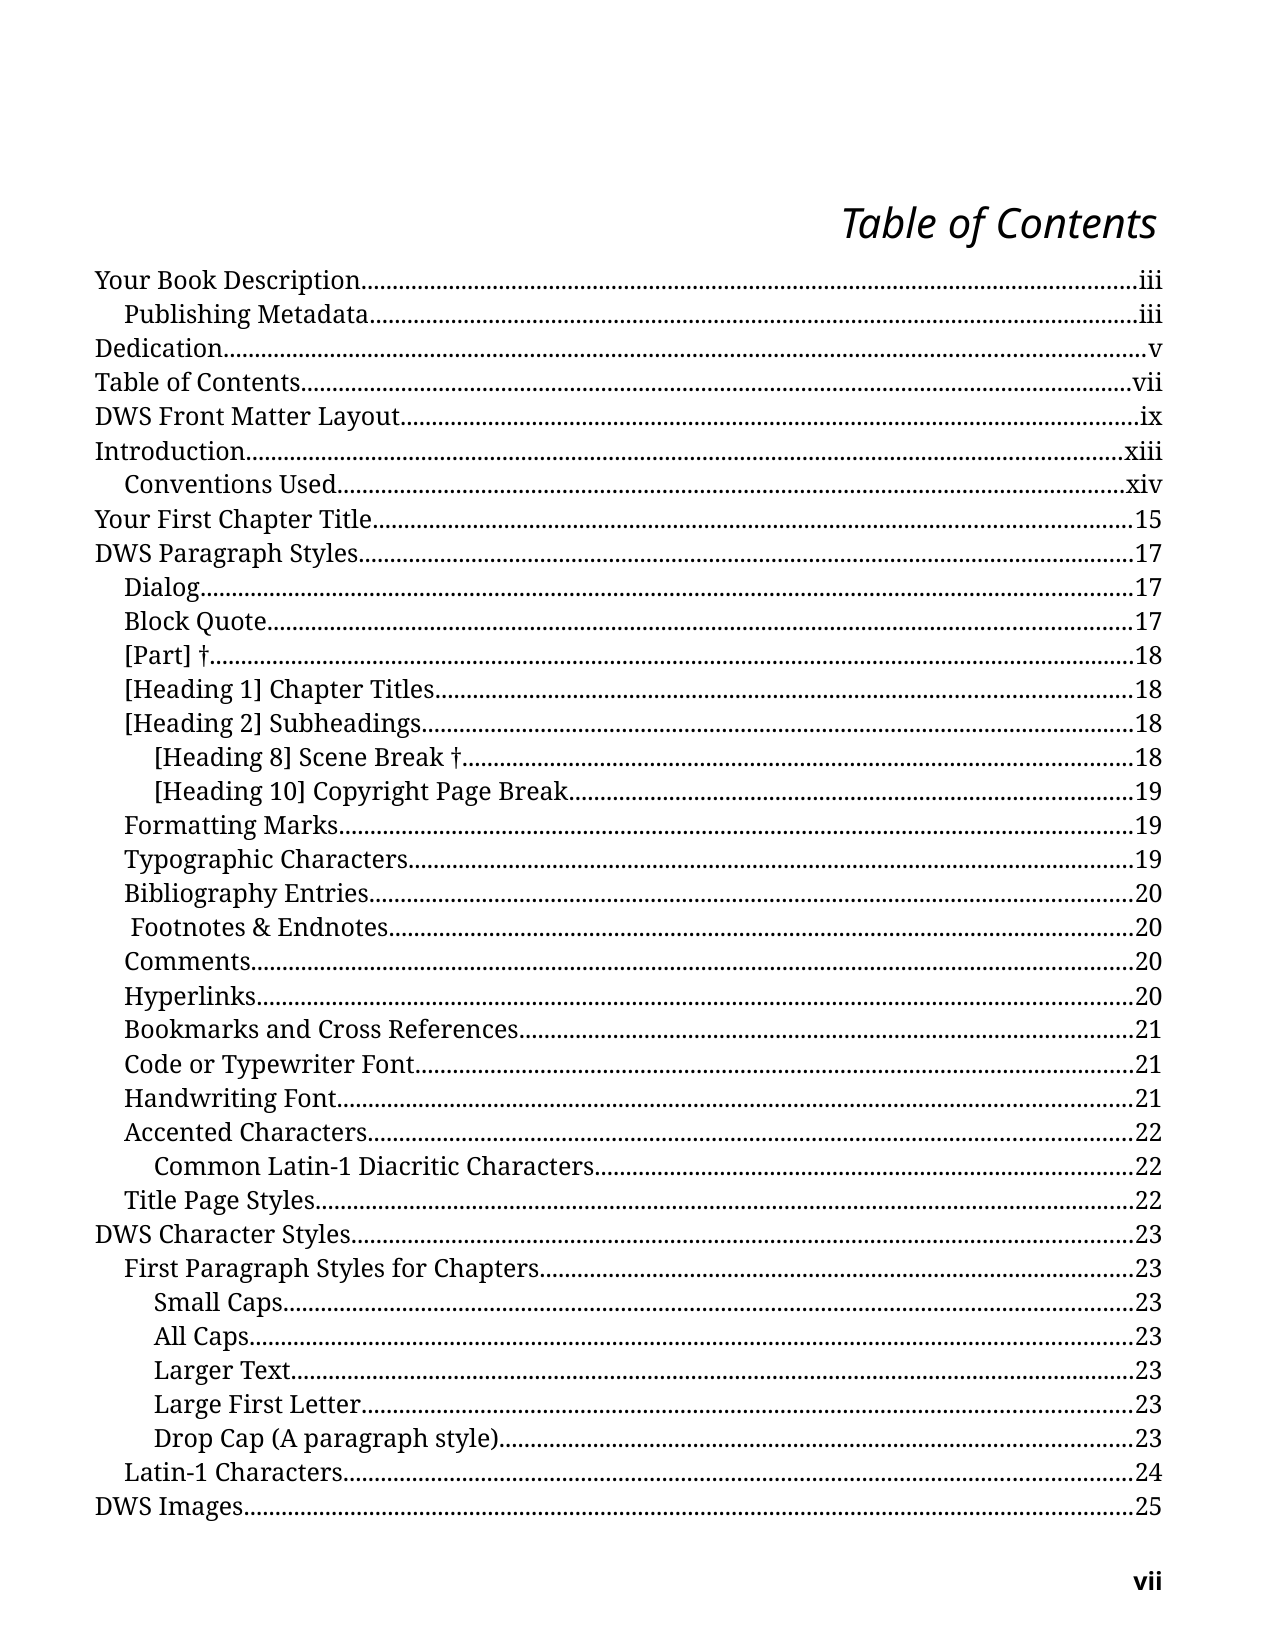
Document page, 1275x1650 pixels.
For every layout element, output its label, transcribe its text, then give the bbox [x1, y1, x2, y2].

text Bibliography Entries 20 [124, 876, 1162, 910]
text Block Quote 17 [124, 603, 1162, 637]
text First Paragraph Styles for Chapters 23 [124, 1251, 1162, 1285]
text DWS Front Matter Layout ix [94, 399, 1162, 433]
text Larger Text 23 [153, 1353, 1162, 1387]
text Formatting Marks 19 [124, 808, 1162, 842]
text Handwriting Font 21 [124, 1080, 1162, 1114]
text [Heading 2] Subheadings 18 [124, 706, 1162, 740]
text [Part] † 18 [124, 637, 1162, 672]
text Introduction xiii [94, 433, 1162, 467]
text Publishing Metadata iii [124, 297, 1162, 331]
text DWS Paragraph Styles 17 [94, 535, 1162, 569]
text Typographic Characters 19 [124, 842, 1162, 876]
text DWS Character Styles 23 [94, 1217, 1162, 1251]
text Dialog 17 [124, 569, 1162, 603]
text Your First Chapter Title 15 [94, 501, 1162, 535]
text Accented Characters 22 [124, 1114, 1162, 1148]
text Large First Letter 23 [153, 1387, 1162, 1421]
text Comments 20 [124, 944, 1162, 978]
text Code or Typewriter Font 21 [124, 1046, 1162, 1080]
text DWS Images 25 [94, 1489, 1162, 1523]
text Your Book Description iii [94, 263, 1162, 297]
text [Heading 8] Scene Break † 18 [153, 740, 1162, 774]
text Conventions Used xiv [124, 467, 1162, 501]
text Dedication v [94, 331, 1162, 365]
text Hyperlinks 20 [124, 978, 1162, 1012]
text Common Latin-1 Diacritic Characters 22 [153, 1148, 1162, 1182]
text Footnotes & Endnotes 20 [124, 910, 1162, 944]
text Bookmarks and Cross References 21 [124, 1012, 1162, 1046]
text Drop Cap (A paragraph style) 23 [153, 1421, 1162, 1455]
text Title Page Styles 22 [124, 1182, 1162, 1217]
text Latin-1 Characters 24 [124, 1455, 1162, 1489]
text [Heading 10] Copyright Page Break 19 [153, 774, 1162, 808]
text Table of Contents vii [94, 365, 1162, 399]
text [Heading 1] Chapter Titles 18 [124, 672, 1162, 706]
subtitle Table of Contents [94, 194, 1162, 251]
text Small Caps 23 [153, 1285, 1162, 1319]
text All Caps 23 [153, 1319, 1162, 1353]
